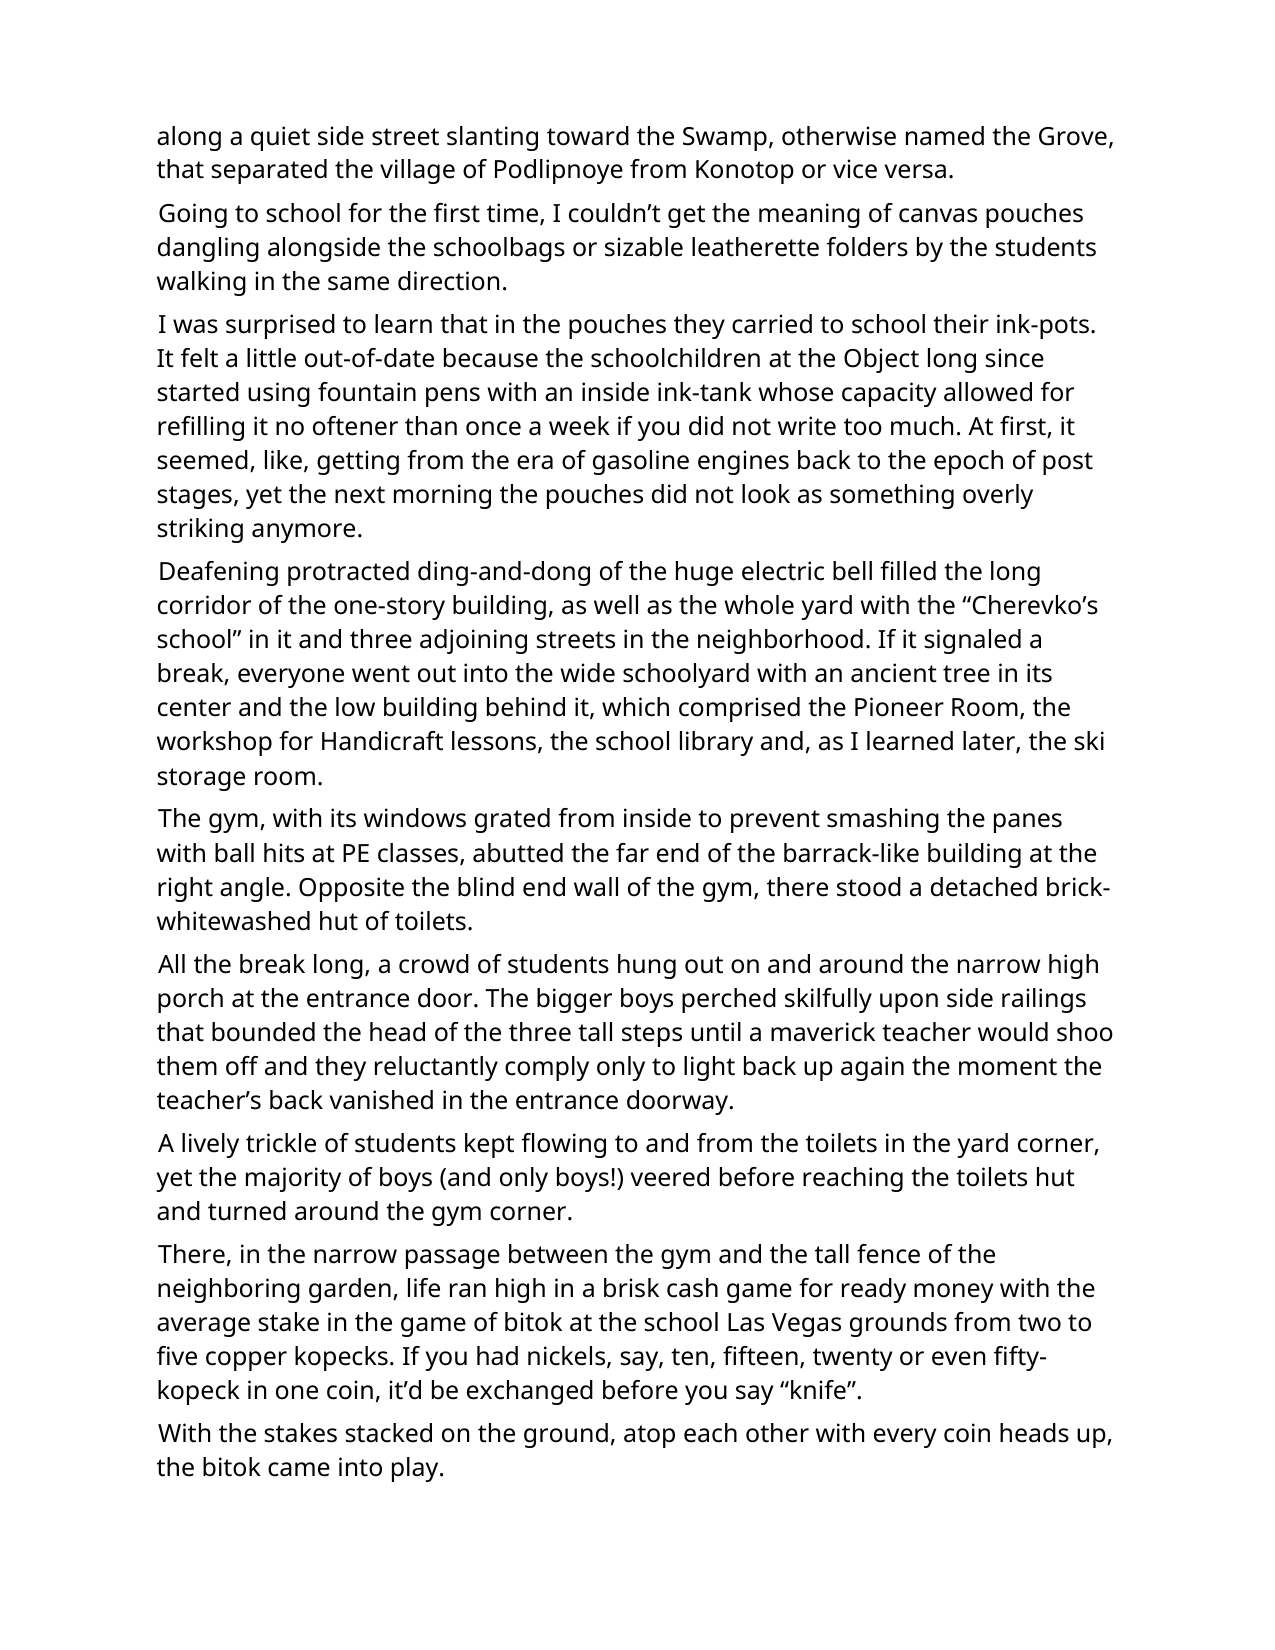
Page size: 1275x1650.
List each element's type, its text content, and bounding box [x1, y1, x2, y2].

text All the break long, a crowd of students hung out on and around the narrow high porch at the entrance door. The bigger boys perched skilfully upon side railings that bounded the head of the three tall steps until a maverick teacher would shoo them off and they reluctantly comply only to light back up again the moment the teacher’s back vanished in the entrance doorway. [156, 946, 1118, 1117]
text along a quiet side street slanting toward the Swamp, otherwise named the Grove, that separated the village of Podlipnoye from Konotop or vice versa. [156, 118, 1118, 186]
text There, in the narrow passage between the gym and the tall fence of the neighboring garden, life ran high in a brisk cash game for ready money with the average stake in the game of bitok at the school Las Vegas grounds from two to five copper kopecks. If you had nickels, say, ten, fifteen, twenty or even fifty-kopeck in one coin, it’d be exchanged before you say “knife”. [156, 1237, 1118, 1407]
text I was surprised to learn that in the pouches they carried to school their ink-pots. It felt a little out-of-date because the schoolchildren at the Object long since started using fountain pens with an inside ink-tank whose capacity allowed for refilling it no oftener than once a week if you did not write too much. At first, it seemed, like, getting from the era of gasoline engines back to the epoch of post stages, yet the next morning the pouches did not look as something overly striking anymore. [156, 306, 1118, 545]
text A lively trickle of students kept flowing to and from the toilets in the yard corner, yet the majority of boys (and only boys!) veered before reaching the toilets hut and turned around the gym corner. [156, 1126, 1118, 1228]
text With the stakes stacked on the ground, atop each other with every coin heads up, the bitok came into play. [156, 1416, 1118, 1484]
text Deafening protracted ding-and-dong of the huge electric bell filled the long corridor of the one-story building, as well as the whole yard with the “Cherevko’s school” in it and three adjoining streets in the neighborhood. If it signaled a break, everyone went out into the wide schoolyard with an ancient tree in its center and the low building behind it, which comprised the Pioneer Room, the workshop for Handicraft lessons, the school library and, as I learned later, the ski storage room. [156, 554, 1118, 792]
text Going to school for the first time, I couldn’t get the meaning of canvas pouches dangling alongside the schoolbags or sizable leatherette folders by the students walking in the same direction. [156, 195, 1118, 297]
text The gym, with its windows grated from inside to prevent smashing the panes with ball hits at PE classes, abutted the far end of the barrack-like building at the right angle. Opposite the blind end wall of the gym, there stood a detached brick-whitewashed hut of toilets. [156, 801, 1118, 937]
